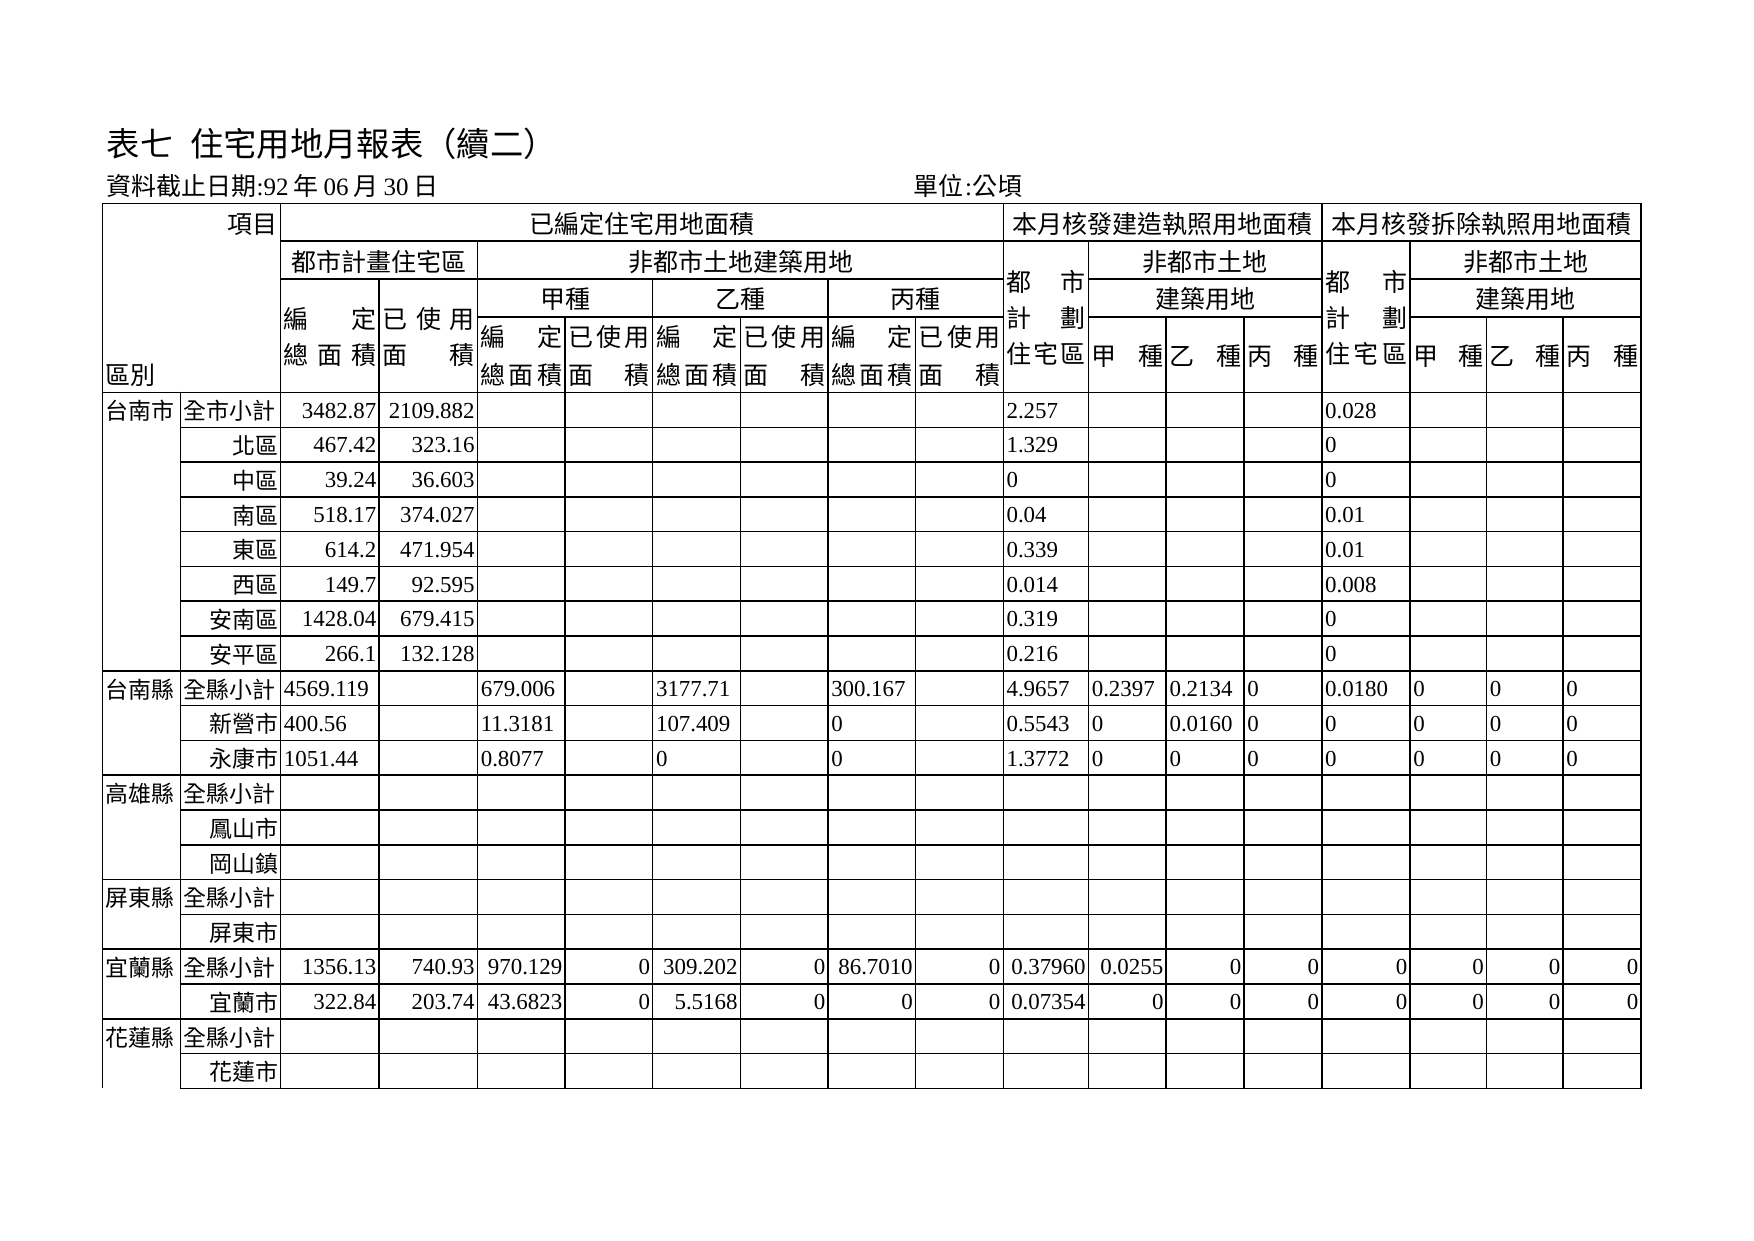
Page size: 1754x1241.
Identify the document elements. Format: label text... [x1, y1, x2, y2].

table_cell [1564, 776, 1640, 809]
table_cell 台南市 [103, 393, 180, 670]
table_cell [1564, 1020, 1640, 1053]
table_cell [1167, 1020, 1243, 1053]
table_cell [1564, 846, 1640, 879]
table_cell [1089, 776, 1165, 809]
table_cell 0 [741, 985, 827, 1018]
table_cell [829, 846, 915, 879]
table_cell 132.128 [380, 637, 477, 670]
table_cell [741, 532, 827, 566]
table_cell [1089, 463, 1165, 496]
table_cell [916, 741, 1003, 774]
table_cell [741, 846, 827, 879]
table_cell 0 [1323, 950, 1409, 983]
table_cell [653, 637, 740, 670]
table_cell 1428.04 [281, 602, 378, 635]
table_cell [1487, 428, 1562, 461]
table_cell 518.17 [281, 498, 378, 531]
table_cell [1411, 915, 1486, 948]
table_cell 非都市土地 [1411, 242, 1640, 278]
table_cell [653, 602, 740, 635]
table_cell [103, 240, 196, 278]
table_cell 面積 [741, 354, 827, 392]
table_header 已編定住宅用地面積 [281, 204, 1003, 240]
table_cell [1089, 532, 1165, 566]
table_cell [829, 393, 915, 426]
table_cell [566, 637, 652, 670]
table_cell [478, 532, 564, 566]
table_cell 全縣小計 [181, 1020, 280, 1053]
table_cell [916, 498, 1003, 531]
table_cell 0.8077 [478, 741, 564, 774]
table_cell [1167, 637, 1243, 670]
table_cell [1411, 880, 1486, 913]
table_cell [1411, 1020, 1486, 1053]
table_cell 非都市土地建築用地 [478, 242, 1003, 278]
table_cell [566, 567, 652, 600]
table_cell [741, 672, 827, 705]
table_cell 總面積 [653, 354, 740, 392]
table_cell [653, 532, 740, 566]
table_cell [1564, 428, 1640, 461]
table_cell [1487, 811, 1562, 844]
table_cell [741, 428, 827, 461]
table_cell 0.339 [1004, 532, 1088, 566]
table_cell [829, 811, 915, 844]
table_cell [566, 428, 652, 461]
table_cell 266.1 [281, 637, 378, 670]
table_cell [566, 915, 652, 948]
table_cell 總面積 [478, 354, 564, 392]
table_cell 0 [829, 741, 915, 774]
table_cell 0 [1089, 741, 1165, 774]
table_cell [916, 1054, 1003, 1087]
table_cell [916, 880, 1003, 913]
table_cell [1411, 463, 1486, 496]
table_cell 0.008 [1323, 567, 1409, 600]
table_cell [566, 776, 652, 809]
table_cell 花蓮縣 [103, 1020, 180, 1087]
table_cell [1411, 532, 1486, 566]
table_cell [1487, 393, 1562, 426]
table_cell [1089, 1054, 1165, 1087]
table_cell [478, 567, 564, 600]
table_cell 0 [1323, 428, 1409, 461]
table_cell 已使用 [566, 318, 652, 354]
table_cell [829, 567, 915, 600]
table_cell 0 [916, 950, 1003, 983]
table_cell [380, 880, 477, 913]
table_cell [653, 428, 740, 461]
table_cell [478, 1020, 564, 1053]
table_cell 台南縣 [103, 672, 180, 774]
table_cell 86.7010 [829, 950, 915, 983]
table_cell [1564, 498, 1640, 531]
table_cell 已使用 [741, 318, 827, 354]
table_cell [1167, 393, 1243, 426]
table_cell 東區 [181, 532, 280, 566]
table_cell [1004, 880, 1088, 913]
table_cell [1089, 637, 1165, 670]
table_cell [380, 672, 477, 705]
table_cell [1564, 915, 1640, 948]
table_cell [1245, 463, 1321, 496]
table_cell 面積 [566, 354, 652, 392]
table_cell [1411, 776, 1486, 809]
table_cell [281, 1054, 378, 1087]
table_cell 0 [1167, 950, 1243, 983]
table_cell [1004, 776, 1088, 809]
table_cell 都市計畫住宅區 [281, 242, 477, 278]
table_cell 0 [1323, 463, 1409, 496]
table_cell [741, 880, 827, 913]
table_cell [1487, 567, 1562, 600]
table_cell 0 [1487, 672, 1562, 705]
table_cell 高雄縣 [103, 776, 180, 879]
table_cell [1089, 846, 1165, 879]
table_cell [1487, 776, 1562, 809]
table_cell 新營市 [181, 706, 280, 739]
table_cell [1167, 915, 1243, 948]
table_cell 614.2 [281, 532, 378, 566]
table_cell [1411, 811, 1486, 844]
table_cell 丙種 [1245, 318, 1321, 392]
table_cell [1487, 463, 1562, 496]
table_cell [916, 776, 1003, 809]
table_cell [103, 316, 196, 354]
table_cell [916, 672, 1003, 705]
table_cell 0 [1487, 985, 1562, 1018]
table_header 本月核發建造執照用地面積 [1004, 204, 1321, 240]
table_cell [380, 1054, 477, 1087]
table_cell 宜蘭市 [181, 985, 280, 1018]
table_cell 編定 [478, 318, 564, 354]
table_cell [829, 880, 915, 913]
table_cell 安平區 [181, 637, 280, 670]
table_cell 374.027 [380, 498, 477, 531]
table_cell [1089, 602, 1165, 635]
table_cell [1089, 811, 1165, 844]
table_cell [1245, 915, 1321, 948]
table_cell [478, 915, 564, 948]
table_cell [380, 706, 477, 739]
table_cell [741, 463, 827, 496]
table_cell 丙種 [1564, 318, 1640, 392]
table_cell [380, 776, 477, 809]
table_cell 全縣小計 [181, 776, 280, 809]
table_cell [478, 602, 564, 635]
table_cell 0 [653, 741, 740, 774]
table_cell 南區 [181, 498, 280, 531]
table_cell 0 [566, 950, 652, 983]
table_cell [741, 393, 827, 426]
table_cell [1323, 1020, 1409, 1053]
table_cell 679.006 [478, 672, 564, 705]
table_cell [478, 393, 564, 426]
table_cell 安南區 [181, 602, 280, 635]
table_cell [653, 498, 740, 531]
table_cell [916, 602, 1003, 635]
table_cell 乙種 [1167, 318, 1243, 392]
table_cell 0 [1411, 985, 1486, 1018]
text 資料截止日期:92年06月30日 單位:公頃 [106, 166, 1648, 203]
table_cell 107.409 [653, 706, 740, 739]
table_cell 乙種 [1487, 318, 1562, 392]
table_cell 0 [1564, 741, 1640, 774]
table_cell [653, 915, 740, 948]
table_cell [478, 428, 564, 461]
table_cell [1167, 532, 1243, 566]
table_cell 0.014 [1004, 567, 1088, 600]
table_cell [1411, 846, 1486, 879]
table_cell 全市小計 [181, 393, 280, 426]
table_cell 甲種 [1411, 318, 1486, 392]
table_cell 全縣小計 [181, 950, 280, 983]
table_cell [1411, 393, 1486, 426]
table_cell [1167, 498, 1243, 531]
table_cell [566, 1054, 652, 1087]
table_cell 屏東市 [181, 915, 280, 948]
table_cell 1.329 [1004, 428, 1088, 461]
table_cell [196, 278, 280, 316]
table_cell [1167, 1054, 1243, 1087]
table_cell [1487, 602, 1562, 635]
table_cell [1411, 428, 1486, 461]
table_cell 309.202 [653, 950, 740, 983]
table_cell [566, 498, 652, 531]
table_cell [1487, 637, 1562, 670]
table_cell 2109.882 [380, 393, 477, 426]
table_cell 編定 總面積 [281, 280, 378, 392]
table_cell [741, 741, 827, 774]
table_cell 1.3772 [1004, 741, 1088, 774]
table_cell 0 [1323, 741, 1409, 774]
table_cell [653, 1054, 740, 1087]
table_cell [1564, 880, 1640, 913]
table_cell [1323, 846, 1409, 879]
table_cell 0.04 [1004, 498, 1088, 531]
table_cell 0 [1245, 672, 1321, 705]
table_cell [566, 602, 652, 635]
table_cell [478, 1054, 564, 1087]
table_cell [478, 811, 564, 844]
table_cell [829, 1020, 915, 1053]
table_cell [566, 880, 652, 913]
table_cell [1411, 567, 1486, 600]
table_cell [1487, 880, 1562, 913]
table_cell [1167, 880, 1243, 913]
table_cell 0 [1245, 706, 1321, 739]
table_cell 471.954 [380, 532, 477, 566]
table_cell 0 [916, 985, 1003, 1018]
table_cell [478, 880, 564, 913]
table_cell 43.6823 [478, 985, 564, 1018]
table_cell [1089, 915, 1165, 948]
table_cell 宜蘭縣 [103, 950, 180, 1018]
table_cell 總面積 [829, 354, 915, 392]
table_cell [1245, 811, 1321, 844]
table_cell [1245, 1054, 1321, 1087]
table_cell 0 [1323, 706, 1409, 739]
table_cell [566, 672, 652, 705]
table_cell [196, 240, 280, 278]
table_cell 0 [829, 706, 915, 739]
table_cell 0 [1245, 985, 1321, 1018]
table_cell [1167, 811, 1243, 844]
table_cell [741, 811, 827, 844]
table_cell [741, 637, 827, 670]
table_cell 建築用地 [1089, 280, 1321, 316]
table_cell 0 [1323, 985, 1409, 1018]
table_cell [1564, 463, 1640, 496]
table_cell [1089, 393, 1165, 426]
table_cell [1004, 1054, 1088, 1087]
table_cell [1323, 776, 1409, 809]
table_cell 0 [1564, 672, 1640, 705]
table_cell [566, 811, 652, 844]
table_header 本月核發拆除執照用地面積 [1323, 204, 1640, 240]
table_cell 0.07354 [1004, 985, 1088, 1018]
table_cell [916, 811, 1003, 844]
table_cell 0.01 [1323, 498, 1409, 531]
table_cell 0 [741, 950, 827, 983]
table_cell [1323, 880, 1409, 913]
table_cell [653, 567, 740, 600]
table_cell 0 [1487, 706, 1562, 739]
table_cell [380, 846, 477, 879]
table_cell 1051.44 [281, 741, 378, 774]
table_cell 39.24 [281, 463, 378, 496]
table_cell 3482.87 [281, 393, 378, 426]
table_cell 92.595 [380, 567, 477, 600]
table_cell 全縣小計 [181, 880, 280, 913]
table_cell [1411, 498, 1486, 531]
table_cell [1167, 463, 1243, 496]
table_cell 編定 [653, 318, 740, 354]
table_cell 0.2134 [1167, 672, 1243, 705]
table_cell [1245, 1020, 1321, 1053]
table_cell [1245, 776, 1321, 809]
table_cell 非都市土地 [1089, 242, 1321, 278]
table_cell [1411, 637, 1486, 670]
table_cell [281, 811, 378, 844]
table_cell [829, 463, 915, 496]
table_cell [196, 316, 280, 354]
table_cell 已使用 面積 [380, 280, 477, 392]
table_cell 丙種 [829, 280, 1003, 316]
table_cell 0 [1167, 741, 1243, 774]
table_cell 4.9657 [1004, 672, 1088, 705]
table_cell [1487, 1020, 1562, 1053]
table_cell [478, 846, 564, 879]
table_cell 679.415 [380, 602, 477, 635]
table_cell [1089, 880, 1165, 913]
table_cell 鳳山市 [181, 811, 280, 844]
table_cell 0 [1323, 637, 1409, 670]
table_cell [1487, 532, 1562, 566]
table_cell 0 [1411, 706, 1486, 739]
table_cell [566, 532, 652, 566]
table_cell 0.0160 [1167, 706, 1243, 739]
table_cell 0 [1004, 463, 1088, 496]
table_cell [1323, 915, 1409, 948]
table_cell 323.16 [380, 428, 477, 461]
table_cell 0 [1323, 602, 1409, 635]
table_cell [741, 915, 827, 948]
table_cell 都市 計劃 住宅區 [1323, 242, 1409, 392]
table_cell [653, 776, 740, 809]
table_cell [1487, 915, 1562, 948]
table_cell 甲種 [478, 280, 652, 316]
text 表七 住宅用地月報表（續二） [106, 118, 1648, 166]
table_cell [741, 498, 827, 531]
table_cell [1167, 428, 1243, 461]
table_cell 都市 計劃 住宅區 [1004, 242, 1088, 392]
table_cell [1564, 637, 1640, 670]
table_cell [741, 567, 827, 600]
table_cell 0 [1411, 741, 1486, 774]
table_cell [1564, 532, 1640, 566]
table_cell 970.129 [478, 950, 564, 983]
table_cell [916, 428, 1003, 461]
table_cell [829, 428, 915, 461]
table_cell 11.3181 [478, 706, 564, 739]
table_cell [478, 637, 564, 670]
table_cell [566, 846, 652, 879]
table_cell [1323, 1054, 1409, 1087]
table_cell [1564, 393, 1640, 426]
table_cell 2.257 [1004, 393, 1088, 426]
table_cell [1487, 1054, 1562, 1087]
table_cell 北區 [181, 428, 280, 461]
table_cell [566, 741, 652, 774]
table_cell [916, 463, 1003, 496]
table_cell 0.37960 [1004, 950, 1088, 983]
table_cell 0.216 [1004, 637, 1088, 670]
table_cell [380, 811, 477, 844]
table_cell [741, 602, 827, 635]
table_cell [829, 532, 915, 566]
table_cell 300.167 [829, 672, 915, 705]
table_cell [566, 463, 652, 496]
table_cell [566, 393, 652, 426]
table_cell [281, 880, 378, 913]
table_cell 西區 [181, 567, 280, 600]
table_cell [916, 393, 1003, 426]
table_cell 已使用 [916, 318, 1003, 354]
table_cell 3177.71 [653, 672, 740, 705]
table_cell [281, 1020, 378, 1053]
table_cell 永康市 [181, 741, 280, 774]
table_cell [916, 532, 1003, 566]
table_cell 0 [1167, 985, 1243, 1018]
table_cell [1089, 567, 1165, 600]
table_cell 0.0180 [1323, 672, 1409, 705]
table_cell [1089, 1020, 1165, 1053]
table_cell 乙種 [653, 280, 827, 316]
table_cell [478, 776, 564, 809]
table_cell 編定 [829, 318, 915, 354]
table_cell [1487, 846, 1562, 879]
table_cell [1245, 567, 1321, 600]
table_cell 4569.119 [281, 672, 378, 705]
table_cell [566, 706, 652, 739]
table_header 項目 [196, 204, 280, 240]
table_cell 0.5543 [1004, 706, 1088, 739]
table_cell [653, 463, 740, 496]
table_cell 400.56 [281, 706, 378, 739]
table_cell 屏東縣 [103, 880, 180, 948]
table_cell [1564, 1054, 1640, 1087]
table_cell 0.01 [1323, 532, 1409, 566]
table_cell 0 [1487, 741, 1562, 774]
table_cell 岡山鎮 [181, 846, 280, 879]
table_cell [653, 811, 740, 844]
table_cell 0.0255 [1089, 950, 1165, 983]
table_cell [916, 567, 1003, 600]
table_cell 740.93 [380, 950, 477, 983]
table_cell [1564, 602, 1640, 635]
table_cell [916, 846, 1003, 879]
table_cell 0 [1245, 741, 1321, 774]
table_cell 建築用地 [1411, 280, 1640, 316]
table_cell [478, 463, 564, 496]
table_cell [1245, 498, 1321, 531]
table_cell [1487, 498, 1562, 531]
table_cell 149.7 [281, 567, 378, 600]
table_cell [829, 602, 915, 635]
table_cell [916, 706, 1003, 739]
table_cell [653, 880, 740, 913]
table_cell [380, 741, 477, 774]
table_cell [1245, 880, 1321, 913]
table_cell [916, 637, 1003, 670]
table_cell 322.84 [281, 985, 378, 1018]
table_cell [741, 706, 827, 739]
table_cell [1564, 567, 1640, 600]
table_cell 0 [1411, 950, 1486, 983]
table_cell [653, 1020, 740, 1053]
table_cell [916, 915, 1003, 948]
table_cell [653, 393, 740, 426]
table_cell 5.5168 [653, 985, 740, 1018]
table_cell [1167, 567, 1243, 600]
table_cell [1245, 846, 1321, 879]
table_cell [1245, 428, 1321, 461]
table_cell 0 [1411, 672, 1486, 705]
table_cell [1411, 602, 1486, 635]
table_cell [281, 776, 378, 809]
table_cell [281, 915, 378, 948]
table_cell 0 [1564, 985, 1640, 1018]
table_cell [829, 637, 915, 670]
table_cell [829, 498, 915, 531]
table_cell [380, 915, 477, 948]
table_cell [1245, 637, 1321, 670]
table_cell [1167, 602, 1243, 635]
table_cell 1356.13 [281, 950, 378, 983]
table_cell [1167, 776, 1243, 809]
table_cell 0 [1564, 950, 1640, 983]
table_cell [478, 498, 564, 531]
table_cell [1089, 498, 1165, 531]
table_cell [1004, 915, 1088, 948]
table_cell 中區 [181, 463, 280, 496]
table_cell [1245, 532, 1321, 566]
table_cell [1167, 846, 1243, 879]
table_cell [741, 1020, 827, 1053]
table_cell 0 [1564, 706, 1640, 739]
table_cell 0 [1089, 706, 1165, 739]
table_cell 面積 [916, 354, 1003, 392]
table_cell [1004, 1020, 1088, 1053]
table_cell 0.028 [1323, 393, 1409, 426]
table_cell [103, 278, 196, 316]
table_cell [1245, 393, 1321, 426]
table_cell [1411, 1054, 1486, 1087]
table_cell 全縣小計 [181, 672, 280, 705]
table_cell 花蓮市 [181, 1054, 280, 1087]
table_cell 0 [566, 985, 652, 1018]
table_cell [829, 1054, 915, 1087]
table_cell [653, 846, 740, 879]
table_cell [829, 776, 915, 809]
table_cell [1245, 602, 1321, 635]
table_cell 甲種 [1089, 318, 1165, 392]
table_cell 區別 [103, 354, 196, 392]
table_cell 36.603 [380, 463, 477, 496]
table_cell 0 [1487, 950, 1562, 983]
table_cell [281, 846, 378, 879]
table_cell 0 [1089, 985, 1165, 1018]
table_cell [916, 1020, 1003, 1053]
table_cell [741, 776, 827, 809]
table_cell 467.42 [281, 428, 378, 461]
table_cell [196, 354, 280, 392]
table_cell [1004, 846, 1088, 879]
table_cell [1089, 428, 1165, 461]
table_cell [1564, 811, 1640, 844]
table_cell 0.319 [1004, 602, 1088, 635]
table_cell [1323, 811, 1409, 844]
table_header [103, 204, 196, 240]
table_cell [829, 915, 915, 948]
table_cell [1004, 811, 1088, 844]
table_cell [741, 1054, 827, 1087]
table_cell 0 [829, 985, 915, 1018]
table_cell [566, 1020, 652, 1053]
table_cell 203.74 [380, 985, 477, 1018]
table_cell 0 [1245, 950, 1321, 983]
table_cell [380, 1020, 477, 1053]
table_cell 0.2397 [1089, 672, 1165, 705]
